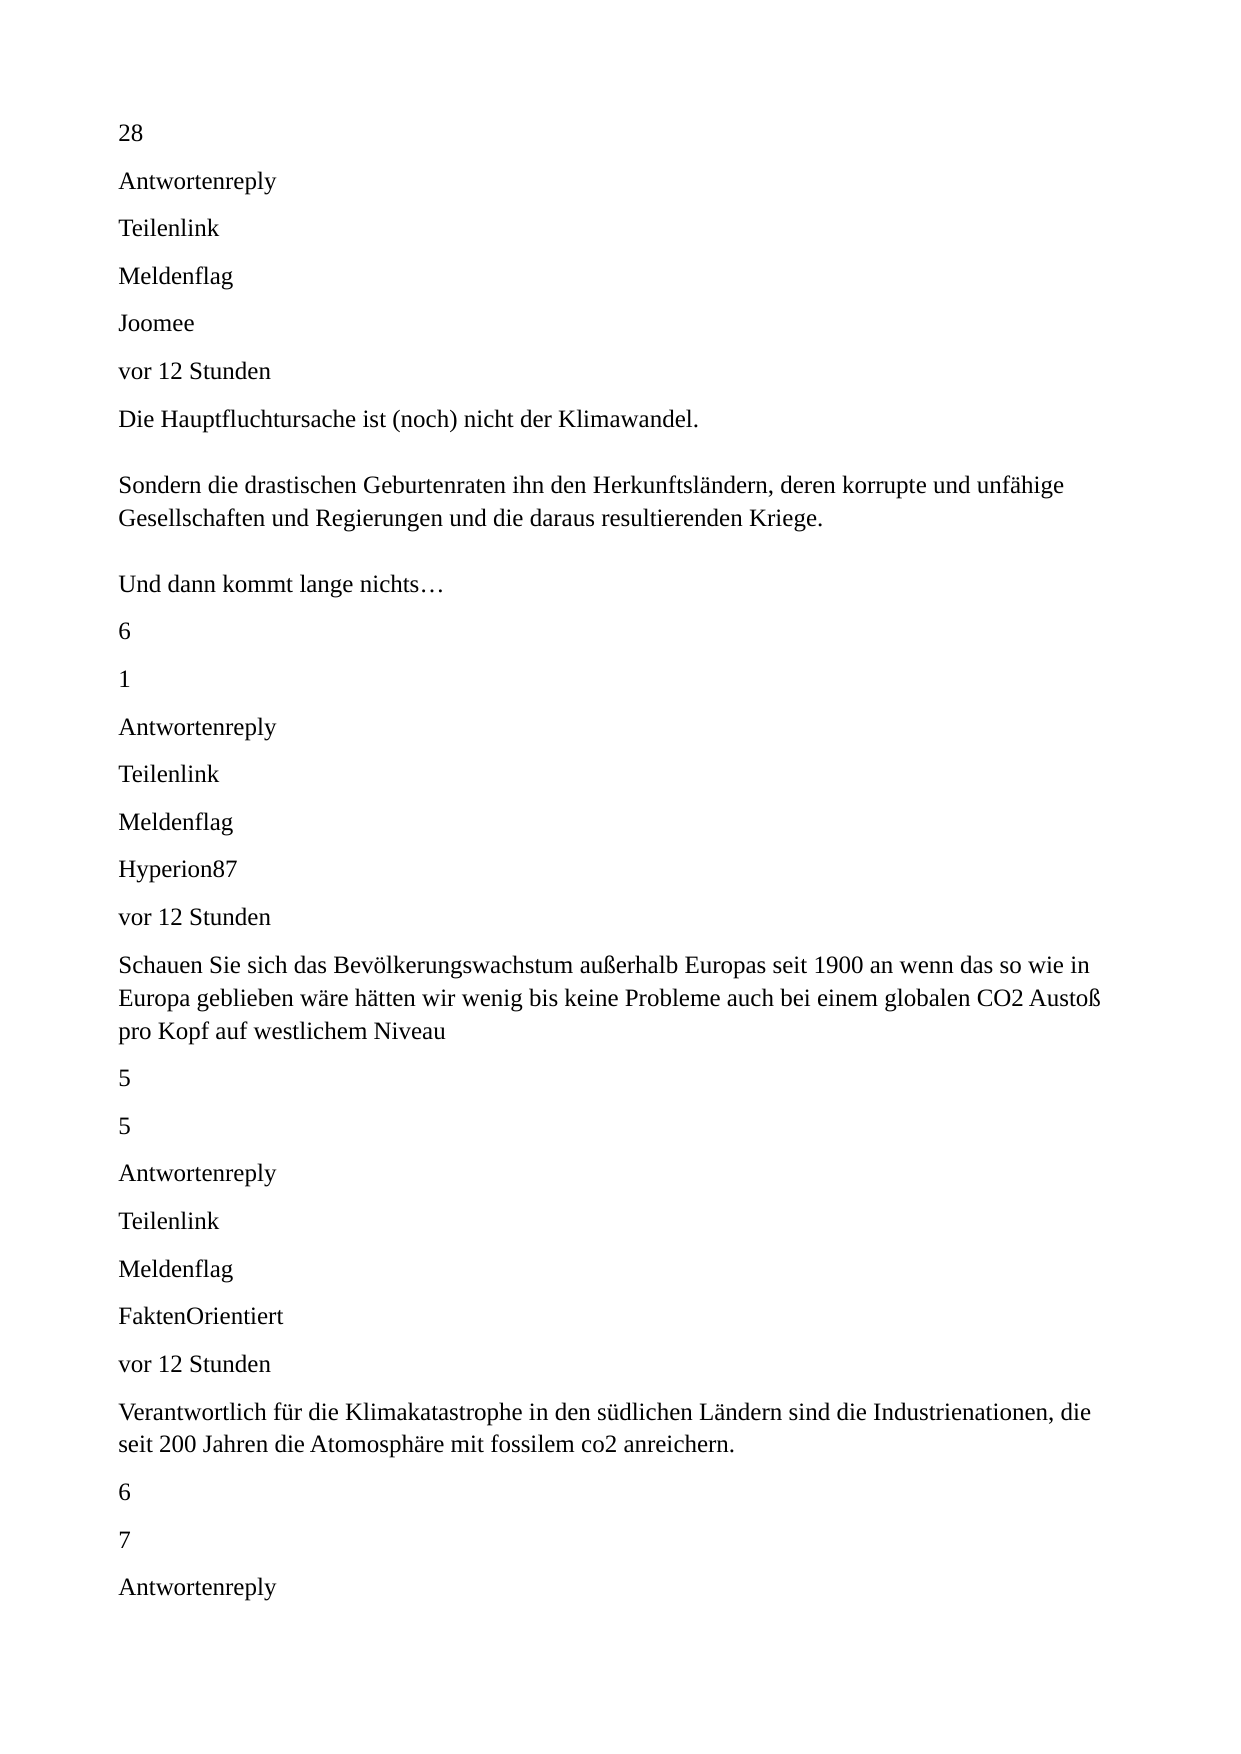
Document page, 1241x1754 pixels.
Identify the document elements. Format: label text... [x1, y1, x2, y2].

text Antwortenreply [118, 166, 1122, 194]
text 1 [118, 664, 1122, 693]
text 6 [118, 1477, 1122, 1506]
text Antwortenreply [118, 712, 1122, 740]
text Teilenlink [118, 759, 1122, 788]
text vor 12 Stunden [118, 902, 1122, 931]
text Antwortenreply [118, 1158, 1122, 1187]
text Meldenflag [118, 1254, 1122, 1282]
text vor 12 Stunden [118, 356, 1122, 385]
text Meldenflag [118, 807, 1122, 836]
text Teilenlink [118, 1206, 1122, 1235]
text 5 [118, 1063, 1122, 1092]
text Antwortenreply [118, 1572, 1122, 1601]
text Die Hauptfluchtursache ist (noch) nicht der Klimawandel. Sondern die drastischen Geburtenraten ihn den Herkunftsländern, deren korrupte und unfähige Gesellschaften und Regierungen und die daraus resultierenden Kriege. Und dann kommt lange nichts… [118, 404, 1122, 598]
text FaktenOrientiert [118, 1301, 1122, 1330]
text Teilenlink [118, 213, 1122, 242]
text Schauen Sie sich das Bevölkerungswachstum außerhalb Europas seit 1900 an wenn das so wie in Europa geblieben wäre hätten wir wenig bis keine Probleme auch bei einem globalen CO2 Austoß pro Kopf auf westlichem Niveau [118, 950, 1122, 1044]
text 5 [118, 1111, 1122, 1140]
text Hyperion87 [118, 854, 1122, 883]
text Verantwortlich für die Klimakatastrophe in den südlichen Ländern sind die Industrienationen, die seit 200 Jahren die Atomosphäre mit fossilem co2 anreichern. [118, 1397, 1122, 1458]
text 6 [118, 616, 1122, 645]
text 7 [118, 1525, 1122, 1553]
text Meldenflag [118, 261, 1122, 290]
text vor 12 Stunden [118, 1349, 1122, 1378]
text 28 [118, 118, 1122, 147]
text Joomee [118, 308, 1122, 337]
